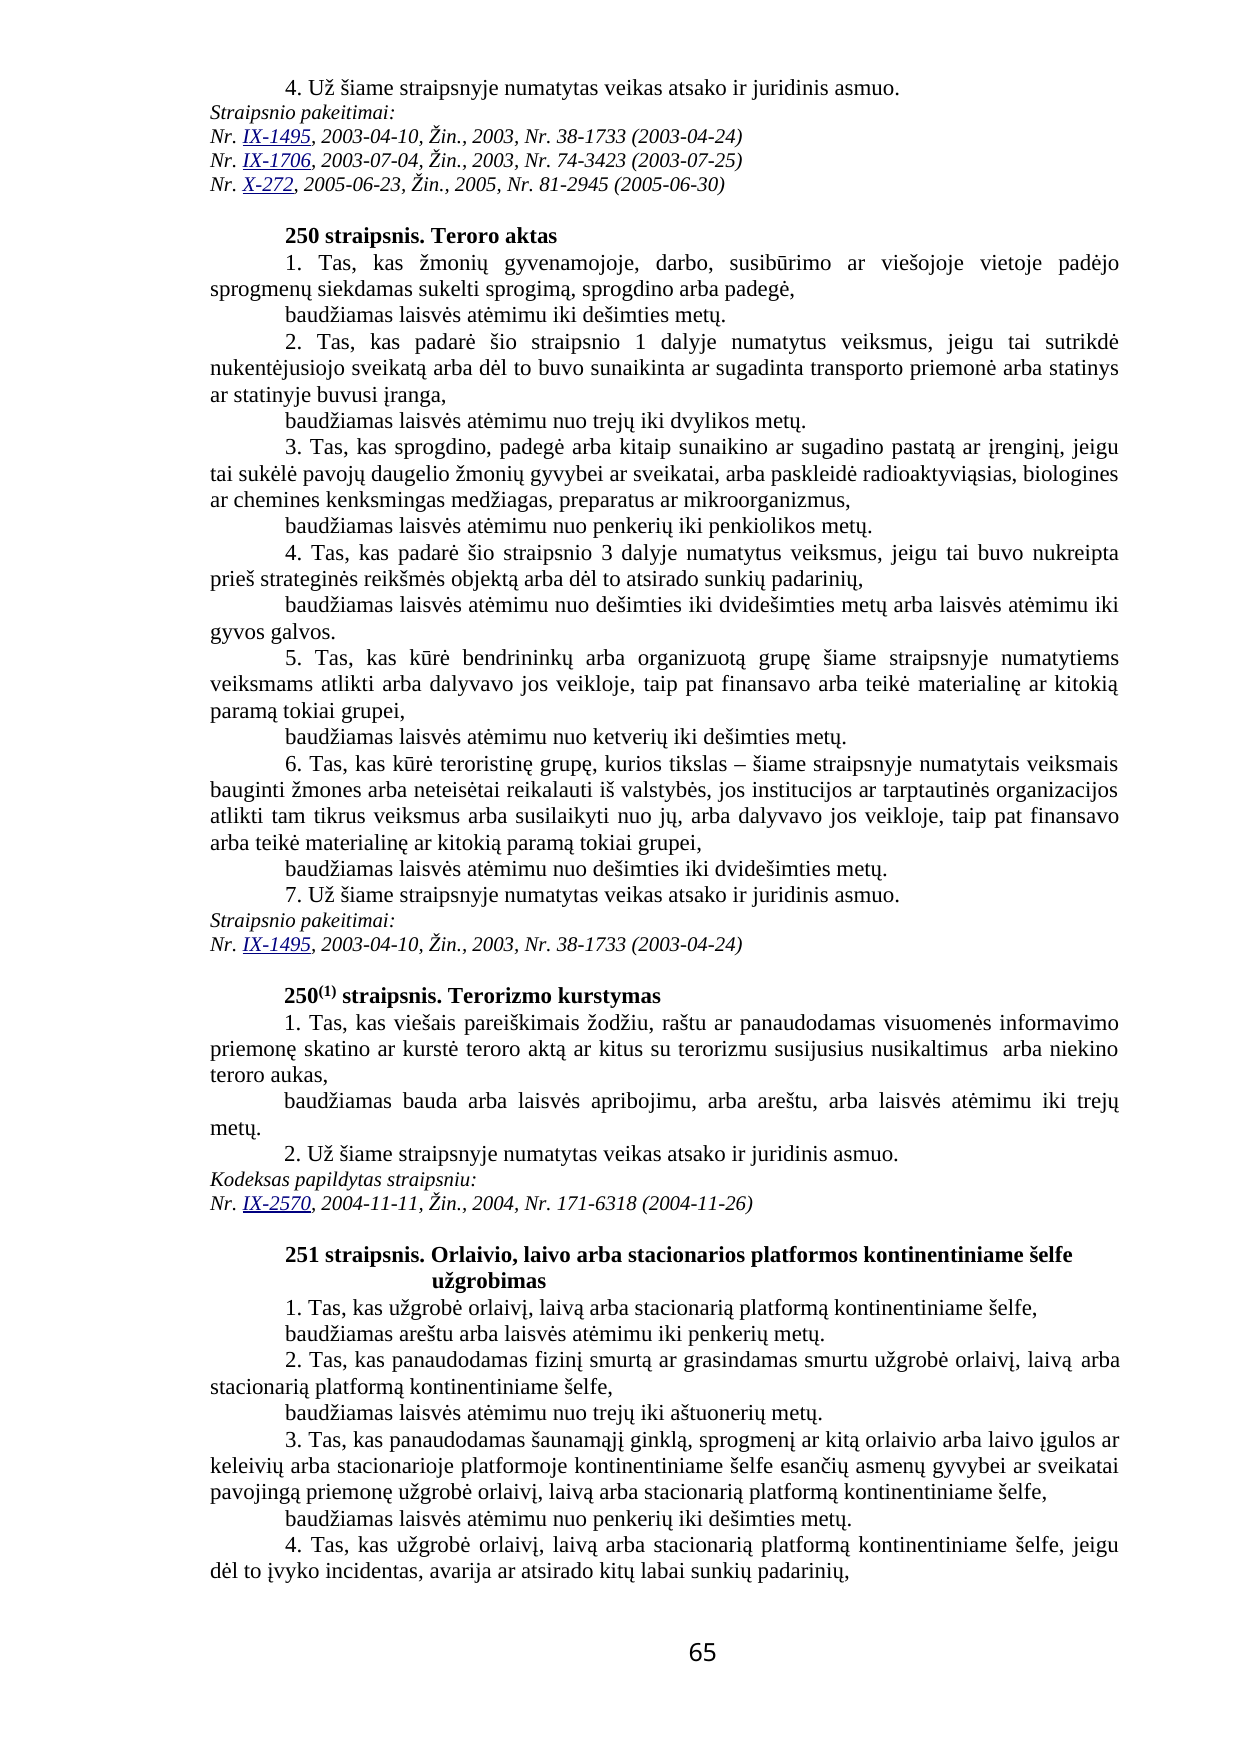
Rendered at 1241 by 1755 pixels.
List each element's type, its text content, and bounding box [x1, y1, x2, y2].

text baudžiamas laisvės atėmimu iki dešimties metų. [210, 302, 1120, 328]
text 250 straipsnis. Teroro aktas [210, 222, 1120, 249]
text baudžiamas laisvės atėmimu nuo dešimties iki dvidešimties metų arba laisvės atėmimu iki gyvos galvos. [210, 591, 1120, 644]
text 3. Tas, kas panaudodamas šaunamąjį ginklą, sprogmenį ar kitą orlaivio arba laivo įgulos ar keleivių arba stacionarioje platformoje kontinentiniame šelfe esančių asmenų gyvybei ar sveikatai pavojingą priemonę užgrobė orlaivį, laivą arba stacionarią platformą kontinentiniame šelfe, [210, 1426, 1120, 1505]
text 1. Tas, kas užgrobė orlaivį, laivą arba stacionarią platformą kontinentiniame šelfe, [210, 1294, 1120, 1320]
text 2. Tas, kas panaudodamas fizinį smurtą ar grasindamas smurtu užgrobė orlaivį, laivą arba stacionarią platformą kontinentiniame šelfe, [210, 1347, 1120, 1399]
text 251 straipsnis. Orlaivio, laivo arba stacionarios platformos kontinentiniame šelfe [210, 1241, 1120, 1267]
text baudžiamas laisvės atėmimu nuo trejų iki aštuonerių metų. [210, 1399, 1120, 1426]
text baudžiamas laisvės atėmimu nuo penkerių iki penkiolikos metų. [210, 512, 1120, 539]
text užgrobimas [210, 1267, 1120, 1294]
text 1. Tas, kas žmonių gyvenamojoje, darbo, susibūrimo ar viešojoje vietoje padėjo sprogmenų siekdamas sukelti sprogimą, sprogdino arba padegė, [210, 249, 1120, 302]
text Nr. X-272, 2005-06-23, Žin., 2005, Nr. 81-2945 (2005-06-30) [210, 172, 1120, 196]
text Straipsnio pakeitimai: [210, 100, 1120, 124]
text Nr. IX-1495, 2003-04-10, Žin., 2003, Nr. 38-1733 (2003-04-24) [210, 124, 1120, 148]
text 2. Už šiame straipsnyje numatytas veikas atsako ir juridinis asmuo. [210, 1140, 1120, 1167]
text 2. Tas, kas padarė šio straipsnio 1 dalyje numatytus veiksmus, jeigu tai sutrikdė nukentėjusiojo sveikatą arba dėl to buvo sunaikinta ar sugadinta transporto priemonė arba statinys ar statinyje buvusi įranga, [210, 328, 1120, 407]
text 3. Tas, kas sprogdino, padegė arba kitaip sunaikino ar sugadino pastatą ar įrenginį, jeigu tai sukėlė pavojų daugelio žmonių gyvybei ar sveikatai, arba paskleidė radioaktyviąsias, biologines ar chemines kenksmingas medžiagas, preparatus ar mikroorganizmus, [210, 433, 1120, 512]
text baudžiamas laisvės atėmimu nuo penkerių iki dešimties metų. [210, 1505, 1120, 1531]
text 5. Tas, kas kūrė bendrininkų arba organizuotą grupę šiame straipsnyje numatytiems veiksmams atlikti arba dalyvavo jos veikloje, taip pat finansavo arba teikė materialinę ar kitokią paramą tokiai grupei, [210, 644, 1120, 723]
text Straipsnio pakeitimai: [210, 908, 1120, 932]
text baudžiamas laisvės atėmimu nuo ketverių iki dešimties metų. [210, 723, 1120, 749]
text 4. Už šiame straipsnyje numatytas veikas atsako ir juridinis asmuo. [210, 73, 1120, 100]
text baudžiamas laisvės atėmimu nuo dešimties iki dvidešimties metų. [210, 855, 1120, 881]
text 4. Tas, kas užgrobė orlaivį, laivą arba stacionarią platformą kontinentiniame šelfe, jeigu dėl to įvyko incidentas, avarija ar atsirado kitų labai sunkių padarinių, [210, 1531, 1120, 1584]
text Kodeksas papildytas straipsniu: [210, 1167, 1120, 1191]
text baudžiamas bauda arba laisvės apribojimu, arba areštu, arba laisvės atėmimu iki trejų metų. [210, 1088, 1120, 1140]
text 250(1) straipsnis. Terorizmo kurstymas [210, 982, 1120, 1008]
text Nr. IX-1706, 2003-07-04, Žin., 2003, Nr. 74-3423 (2003-07-25) [210, 148, 1120, 172]
text Nr. IX-1495, 2003-04-10, Žin., 2003, Nr. 38-1733 (2003-04-24) [210, 932, 1120, 956]
text baudžiamas laisvės atėmimu nuo trejų iki dvylikos metų. [210, 407, 1120, 433]
text 4. Tas, kas padarė šio straipsnio 3 dalyje numatytus veiksmus, jeigu tai buvo nukreipta prieš strateginės reikšmės objektą arba dėl to atsirado sunkių padarinių, [210, 539, 1120, 591]
text 6. Tas, kas kūrė teroristinę grupę, kurios tikslas – šiame straipsnyje numatytais veiksmais bauginti žmones arba neteisėtai reikalauti iš valstybės, jos institucijos ar tarptautinės organizacijos atlikti tam tikrus veiksmus arba susilaikyti nuo jų, arba dalyvavo jos veikloje, taip pat finansavo arba teikė materialinę ar kitokią paramą tokiai grupei, [210, 749, 1120, 855]
text baudžiamas areštu arba laisvės atėmimu iki penkerių metų. [210, 1320, 1120, 1347]
text Nr. IX-2570, 2004-11-11, Žin., 2004, Nr. 171-6318 (2004-11-26) [210, 1191, 1120, 1215]
text 7. Už šiame straipsnyje numatytas veikas atsako ir juridinis asmuo. [210, 881, 1120, 908]
text 1. Tas, kas viešais pareiškimais žodžiu, raštu ar panaudodamas visuomenės informavimo priemonę skatino ar kurstė teroro aktą ar kitus su terorizmu susijusius nusikaltimus arba niekino teroro aukas, [210, 1008, 1120, 1088]
